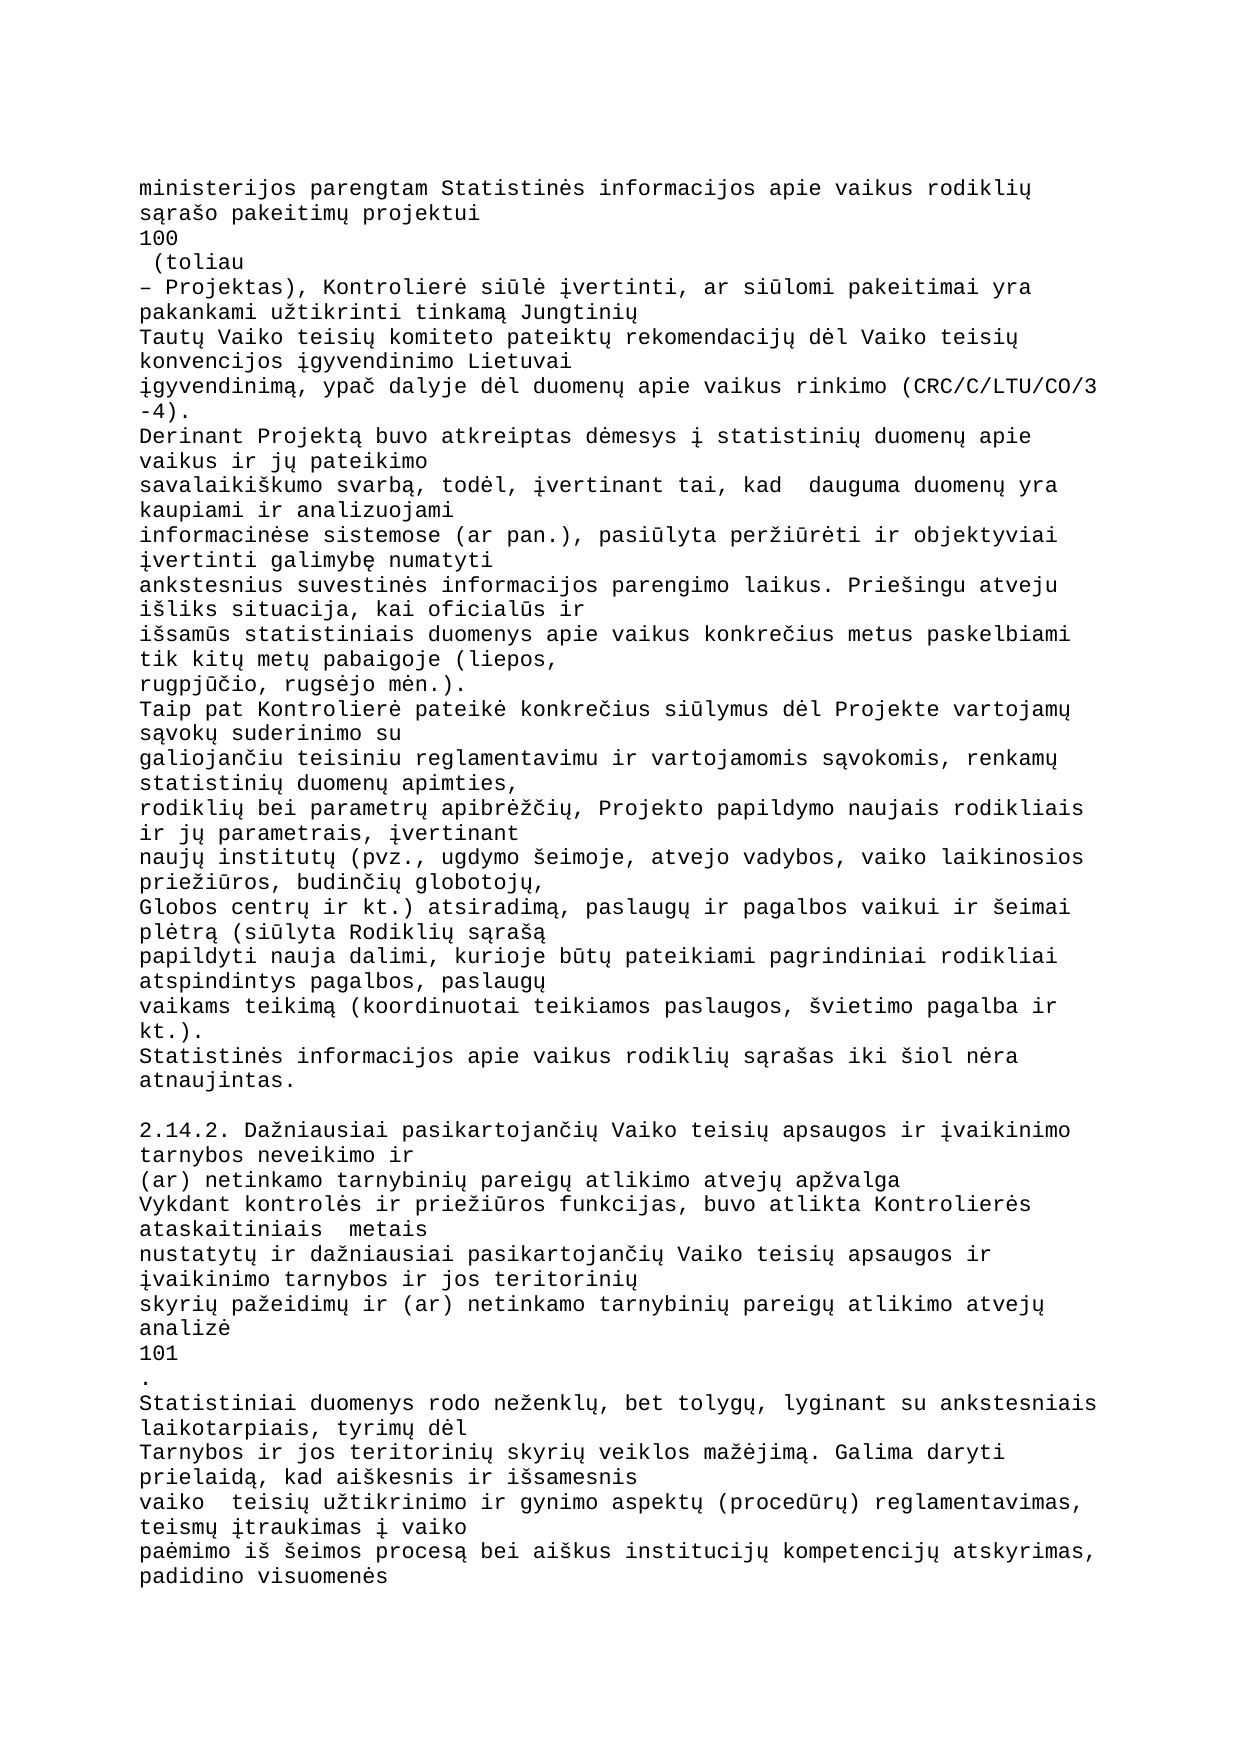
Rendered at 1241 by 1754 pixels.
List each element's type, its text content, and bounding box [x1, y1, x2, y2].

text . [139, 1367, 1101, 1392]
text vaiko teisių užtikrinimo ir gynimo aspektų (procedūrų) reglamentavimas, teismų įtraukimas į vaiko [139, 1491, 1101, 1541]
text – Projektas), Kontrolierė siūlė įvertinti, ar siūlomi pakeitimai yra pakankami užtikrinti tinkamą Jungtinių [139, 276, 1101, 326]
text rodiklių bei parametrų apibrėžčių, Projekto papildymo naujais rodikliais ir jų parametrais, įvertinant [139, 797, 1101, 847]
text galiojančiu teisiniu reglamentavimu ir vartojamomis sąvokomis, renkamų statistinių duomenų apimties, [139, 747, 1101, 797]
text naujų institutų (pvz., ugdymo šeimoje, atvejo vadybos, vaiko laikinosios priežiūros, budinčių globotojų, [139, 847, 1101, 896]
text Vykdant kontrolės ir priežiūros funkcijas, buvo atlikta Kontrolierės ataskaitiniais metais [139, 1194, 1101, 1243]
text Derinant Projektą buvo atkreiptas dėmesys į statistinių duomenų apie vaikus ir jų pateikimo [139, 425, 1101, 475]
text įgyvendinimą, ypač dalyje dėl duomenų apie vaikus rinkimo (CRC/C/LTU/CO/3 -4). [139, 376, 1101, 425]
text (ar) netinkamo tarnybinių pareigų atlikimo atvejų apžvalga [139, 1169, 1101, 1194]
text 2.14.2. Dažniausiai pasikartojančių Vaiko teisių apsaugos ir įvaikinimo tarnybos neveikimo ir [139, 1119, 1101, 1169]
text Globos centrų ir kt.) atsiradimą, paslaugų ir pagalbos vaikui ir šeimai plėtrą (siūlyta Rodiklių sąrašą [139, 896, 1101, 946]
text išsamūs statistiniais duomenys apie vaikus konkrečius metus paskelbiami tik kitų metų pabaigoje (liepos, [139, 623, 1101, 673]
text 101 [139, 1342, 1101, 1367]
text nustatytų ir dažniausiai pasikartojančių Vaiko teisių apsaugos ir įvaikinimo tarnybos ir jos teritorinių [139, 1243, 1101, 1293]
text (toliau [139, 252, 1101, 276]
text Taip pat Kontrolierė pateikė konkrečius siūlymus dėl Projekte vartojamų sąvokų suderinimo su [139, 698, 1101, 747]
text ankstesnius suvestinės informacijos parengimo laikus. Priešingu atveju išliks situacija, kai oficialūs ir [139, 574, 1101, 623]
text paėmimo iš šeimos procesą bei aiškus institucijų kompetencijų atskyrimas, padidino visuomenės [139, 1541, 1101, 1590]
text informacinėse sistemose (ar pan.), pasiūlyta peržiūrėti ir objektyviai įvertinti galimybę numatyti [139, 524, 1101, 574]
text Statistinės informacijos apie vaikus rodiklių sąrašas iki šiol nėra atnaujintas. [139, 1045, 1101, 1094]
text 100 [139, 227, 1101, 252]
text skyrių pažeidimų ir (ar) netinkamo tarnybinių pareigų atlikimo atvejų analizė [139, 1293, 1101, 1342]
text Tarnybos ir jos teritorinių skyrių veiklos mažėjimą. Galima daryti prielaidą, kad aiškesnis ir išsamesnis [139, 1442, 1101, 1491]
text rugpjūčio, rugsėjo mėn.). [139, 673, 1101, 698]
text savalaikiškumo svarbą, todėl, įvertinant tai, kad dauguma duomenų yra kaupiami ir analizuojami [139, 475, 1101, 524]
text vaikams teikimą (koordinuotai teikiamos paslaugos, švietimo pagalba ir kt.). [139, 995, 1101, 1045]
text ministerijos parengtam Statistinės informacijos apie vaikus rodiklių sąrašo pakeitimų projektui [139, 177, 1101, 227]
text papildyti nauja dalimi, kurioje būtų pateikiami pagrindiniai rodikliai atspindintys pagalbos, paslaugų [139, 946, 1101, 995]
text Statistiniai duomenys rodo neženklų, bet tolygų, lyginant su ankstesniais laikotarpiais, tyrimų dėl [139, 1392, 1101, 1442]
text Tautų Vaiko teisių komiteto pateiktų rekomendacijų dėl Vaiko teisių konvencijos įgyvendinimo Lietuvai [139, 326, 1101, 376]
